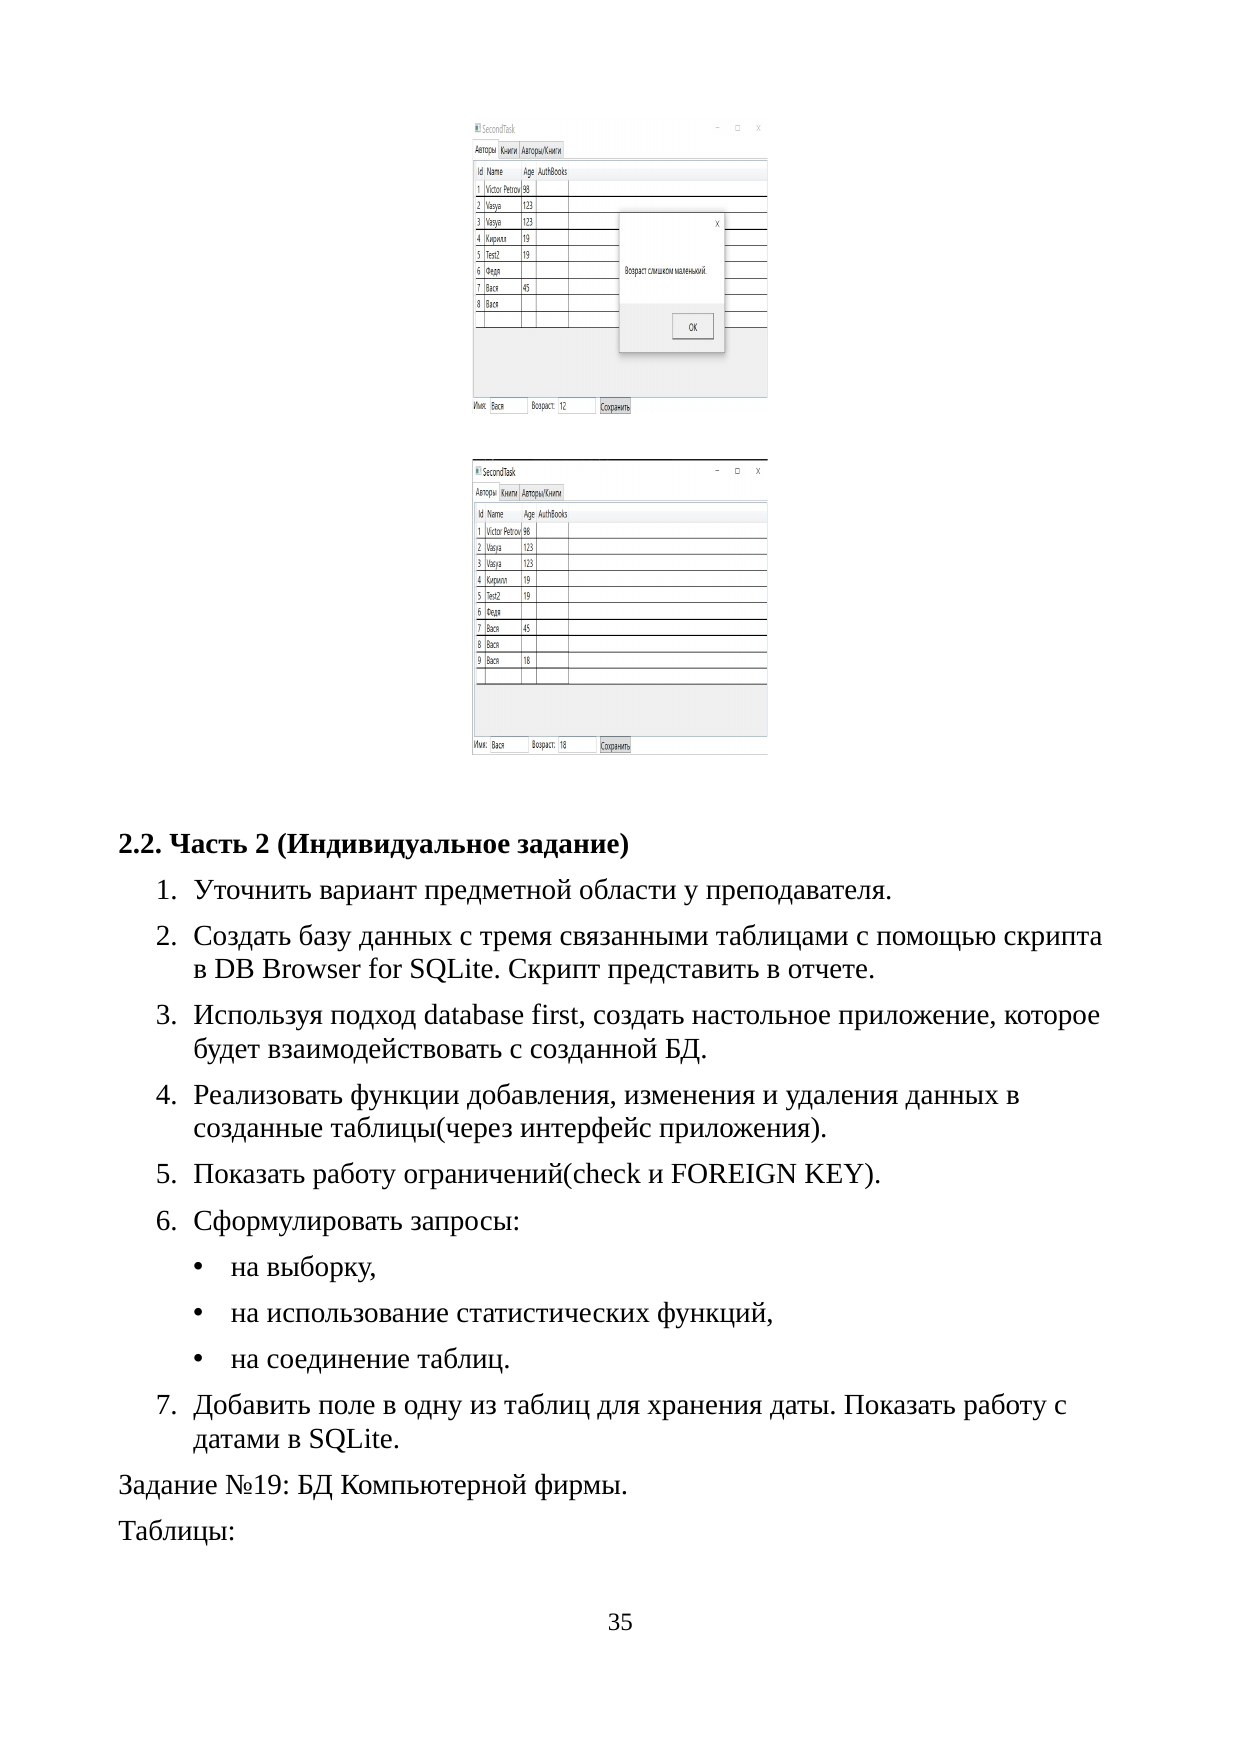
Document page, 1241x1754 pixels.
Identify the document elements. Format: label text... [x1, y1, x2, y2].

list Показать работу ограничений(check и FOREIGN KEY). [156, 1157, 1122, 1190]
list на использование статистических функций, [193, 1295, 1122, 1328]
list Используя подход database first, создать настольное приложение, которое будет взаимодействовать с созданной БД. [156, 997, 1122, 1064]
list Создать базу данных с тремя связанными таблицами с помощью скрипта в DB Browser for SQLite. Скрипт представить в отчете. [156, 918, 1122, 985]
list Уточнить вариант предметной области у преподавателя. [156, 872, 1122, 905]
list на соединение таблиц. [193, 1341, 1122, 1375]
text Таблицы: [118, 1513, 1122, 1546]
list Добавить поле в одну из таблиц для хранения даты. Показать работу с датами в SQLite. [156, 1387, 1122, 1454]
list Сформулировать запросы: [156, 1203, 1122, 1236]
text Задание №19: БД Компьютерной фирмы. [118, 1467, 1122, 1500]
subtitle Часть 2 (Индивидуальное задание) [118, 826, 1122, 859]
list на выборку, [193, 1249, 1122, 1282]
list Реализовать функции добавления, изменения и удаления данных в созданные таблицы(через интерфейс приложения). [156, 1077, 1122, 1144]
